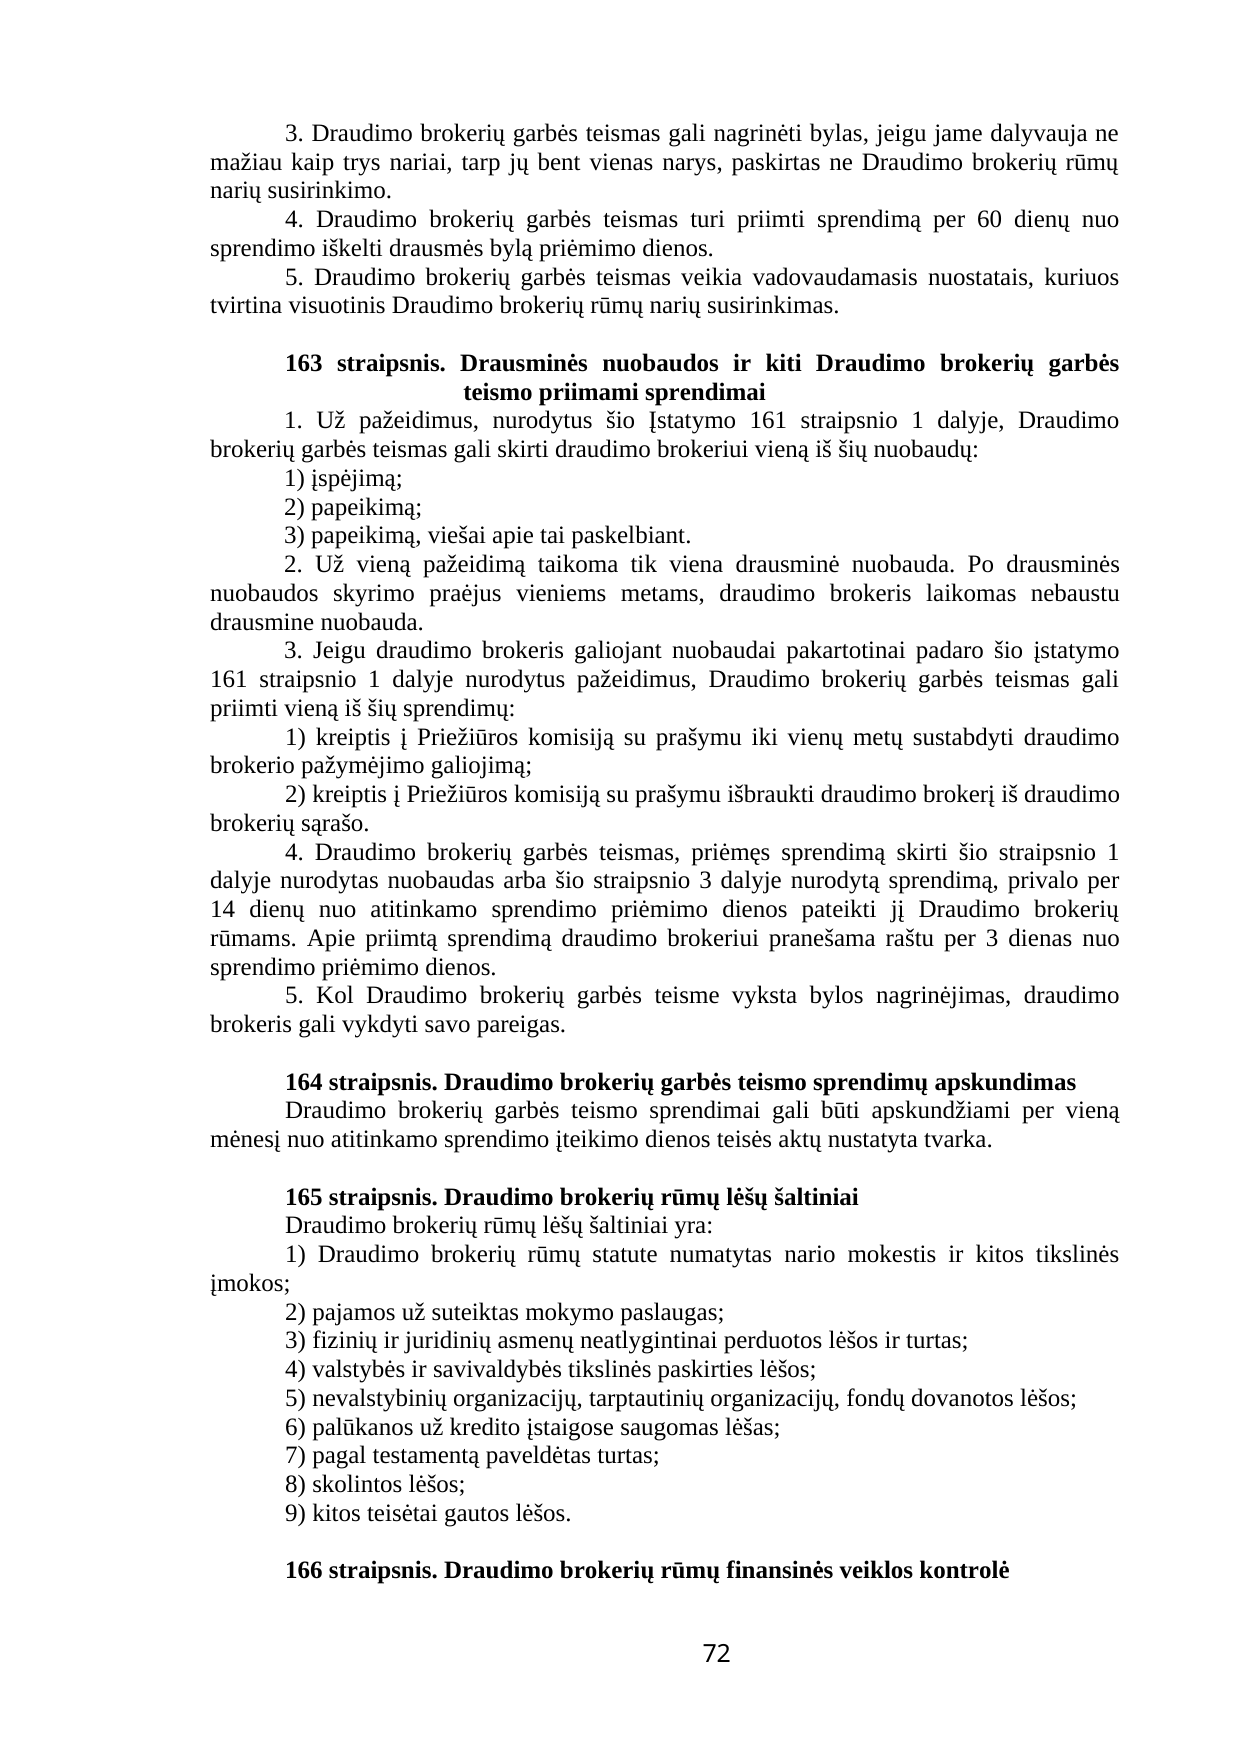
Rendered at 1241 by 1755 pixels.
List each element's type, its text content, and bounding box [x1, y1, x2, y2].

text 2) pajamos už suteiktas mokymo paslaugas; [210, 1297, 1120, 1326]
text 4. Draudimo brokerių garbės teismas, priėmęs sprendimą skirti šio straipsnio 1 dalyje nurodytas nuobaudas arba šio straipsnio 3 dalyje nurodytą sprendimą, privalo per 14 dienų nuo atitinkamo sprendimo priėmimo dienos pateikti jį Draudimo brokerių rūmams. Apie priimtą sprendimą draudimo brokeriui pranešama raštu per 3 dienas nuo sprendimo priėmimo dienos. [210, 837, 1120, 981]
text 1) Draudimo brokerių rūmų statute numatytas nario mokestis ir kitos tikslinės įmokos; [210, 1239, 1120, 1297]
text 3) papeikimą, viešai apie tai paskelbiant. [210, 521, 1120, 549]
text 4) valstybės ir savivaldybės tikslinės paskirties lėšos; [210, 1354, 1120, 1383]
text 7) pagal testamentą paveldėtas turtas; [210, 1441, 1120, 1469]
text 3. Draudimo brokerių garbės teismas gali nagrinėti bylas, jeigu jame dalyvauja ne mažiau kaip trys nariai, tarp jų bent vienas narys, paskirtas ne Draudimo brokerių rūmų narių susirinkimo. [210, 118, 1120, 204]
text 8) skolintos lėšos; [210, 1469, 1120, 1498]
text 1. Už pažeidimus, nurodytus šio Įstatymo 161 straipsnio 1 dalyje, Draudimo brokerių garbės teismas gali skirti draudimo brokeriui vieną iš šių nuobaudų: [210, 406, 1120, 463]
text 3. Jeigu draudimo brokeris galiojant nuobaudai pakartotinai padaro šio įstatymo 161 straipsnio 1 dalyje nurodytus pažeidimus, Draudimo brokerių garbės teismas gali priimti vieną iš šių sprendimų: [210, 636, 1120, 722]
text 3) fizinių ir juridinių asmenų neatlygintinai perduotos lėšos ir turtas; [210, 1326, 1120, 1354]
text 163 straipsnis. Drausminės nuobaudos ir kiti Draudimo brokerių garbės teismo priimami sprendimai [285, 348, 1120, 406]
text Draudimo brokerių garbės teismo sprendimai gali būti apskundžiami per vieną mėnesį nuo atitinkamo sprendimo įteikimo dienos teisės aktų nustatyta tvarka. [210, 1096, 1120, 1153]
text 166 straipsnis. Draudimo brokerių rūmų finansinės veiklos kontrolė [210, 1556, 1120, 1584]
text 4. Draudimo brokerių garbės teismas turi priimti sprendimą per 60 dienų nuo sprendimo iškelti drausmės bylą priėmimo dienos. [210, 204, 1120, 262]
text 5. Kol Draudimo brokerių garbės teisme vyksta bylos nagrinėjimas, draudimo brokeris gali vykdyti savo pareigas. [210, 981, 1120, 1038]
text Draudimo brokerių rūmų lėšų šaltiniai yra: [210, 1211, 1120, 1239]
text 1) įspėjimą; [210, 463, 1120, 492]
text 1) kreiptis į Priežiūros komisiją su prašymu iki vienų metų sustabdyti draudimo brokerio pažymėjimo galiojimą; [210, 722, 1120, 779]
text 2) kreiptis į Priežiūros komisiją su prašymu išbraukti draudimo brokerį iš draudimo brokerių sąrašo. [210, 779, 1120, 837]
text 9) kitos teisėtai gautos lėšos. [210, 1498, 1120, 1527]
text 164 straipsnis. Draudimo brokerių garbės teismo sprendimų apskundimas [285, 1067, 1120, 1096]
text 165 straipsnis. Draudimo brokerių rūmų lėšų šaltiniai [210, 1182, 1120, 1211]
text 5) nevalstybinių organizacijų, tarptautinių organizacijų, fondų dovanotos lėšos; [210, 1383, 1120, 1412]
text 2. Už vieną pažeidimą taikoma tik viena drausminė nuobauda. Po drausminės nuobaudos skyrimo praėjus vieniems metams, draudimo brokeris laikomas nebaustu drausmine nuobauda. [210, 549, 1120, 636]
text 2) papeikimą; [210, 492, 1120, 521]
text 6) palūkanos už kredito įstaigose saugomas lėšas; [210, 1412, 1120, 1441]
text 5. Draudimo brokerių garbės teismas veikia vadovaudamasis nuostatais, kuriuos tvirtina visuotinis Draudimo brokerių rūmų narių susirinkimas. [210, 262, 1120, 319]
